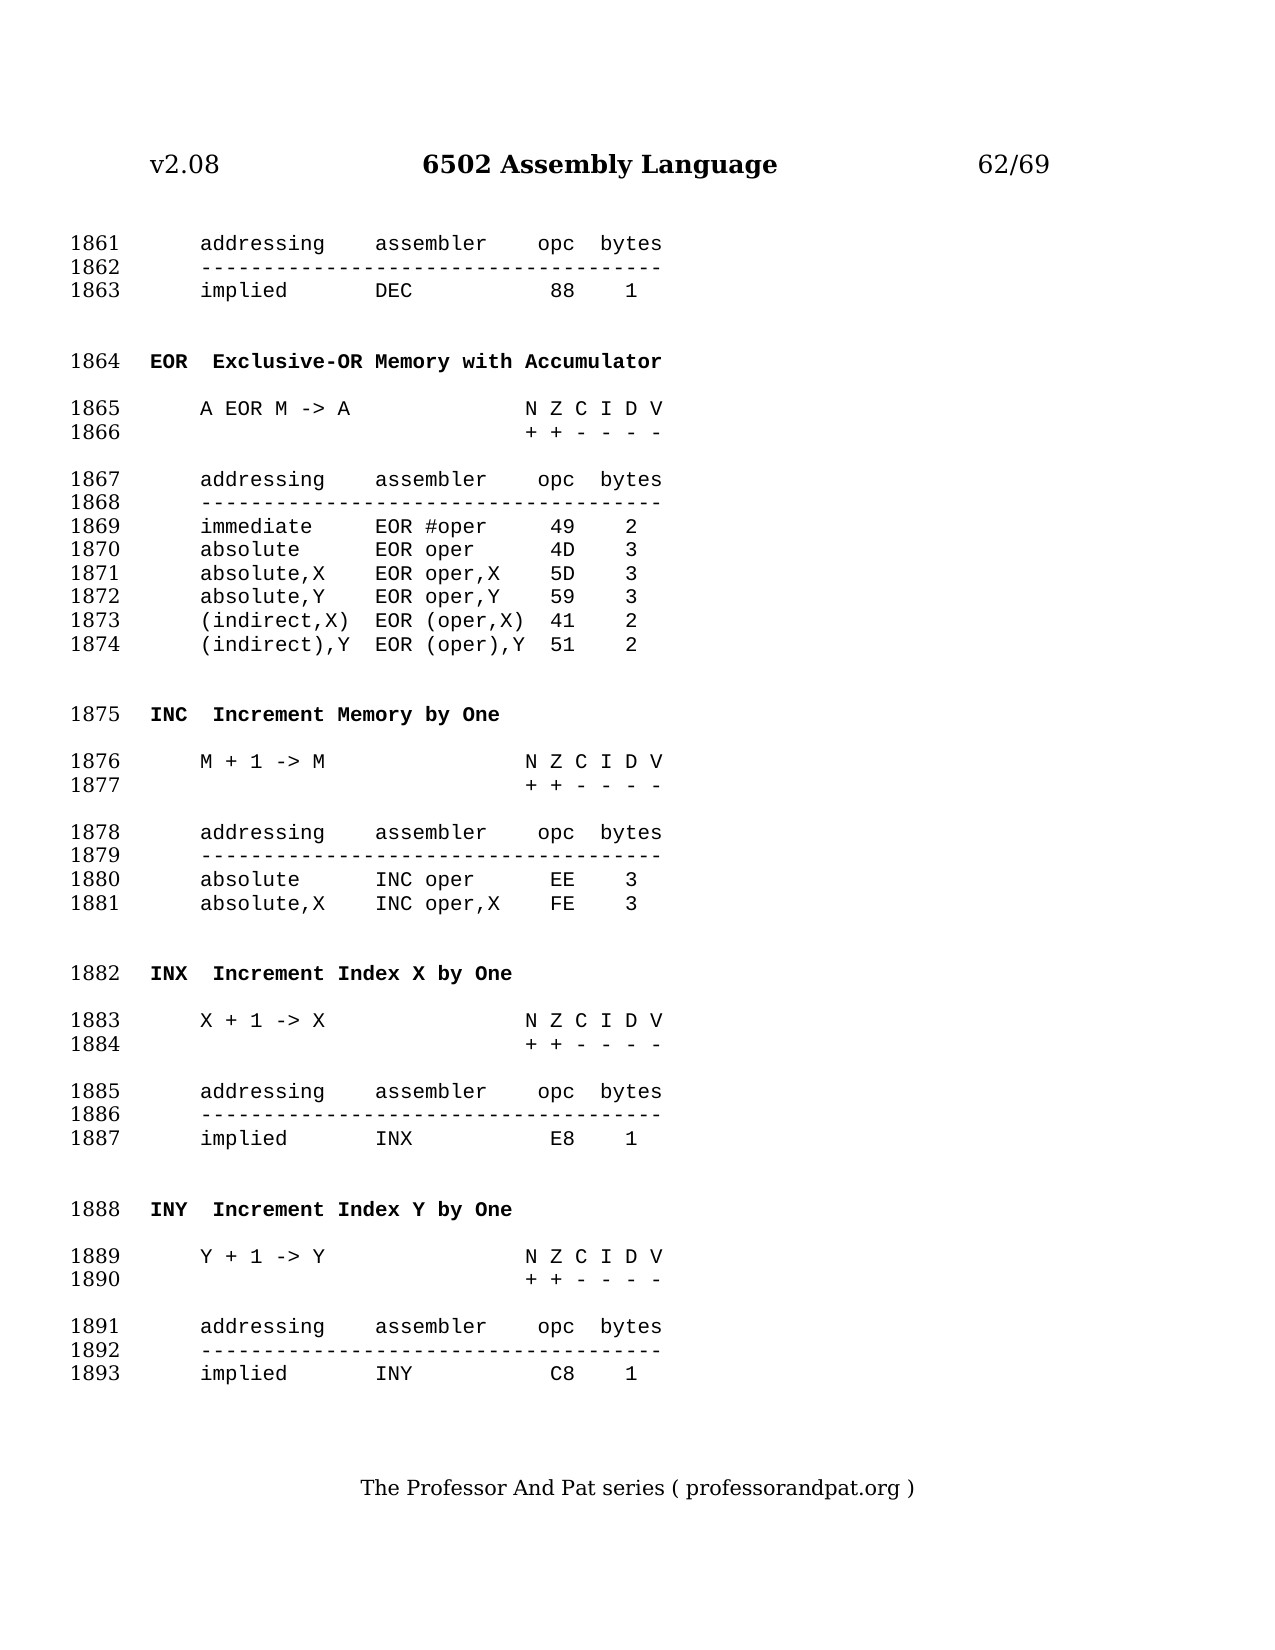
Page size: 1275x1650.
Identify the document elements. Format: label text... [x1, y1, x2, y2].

text absolute,X INC oper,X FE 3 [150, 893, 1125, 916]
text (indirect),Y EOR (oper),Y 51 2 [150, 634, 1125, 657]
text implied DEC 88 1 [150, 281, 1125, 304]
text addressing assembler opc bytes [150, 233, 1125, 257]
text ------------------------------------- [150, 846, 1125, 869]
text implied INY C8 1 [150, 1363, 1125, 1387]
text ------------------------------------- [150, 1104, 1125, 1128]
text INX Increment Index X by One [150, 963, 1125, 987]
text (indirect,X) EOR (oper,X) 41 2 [150, 610, 1125, 634]
text absolute,X EOR oper,X 5D 3 [150, 563, 1125, 587]
text INC Increment Memory by One [150, 704, 1125, 728]
text absolute EOR oper 4D 3 [150, 539, 1125, 563]
text A EOR M -> A N Z C I D V [150, 398, 1125, 422]
text Y + 1 -> Y N Z C I D V [150, 1246, 1125, 1269]
text immediate EOR #oper 49 2 [150, 516, 1125, 539]
text + + - - - - [150, 1034, 1125, 1057]
text + + - - - - [150, 422, 1125, 445]
text absolute INC oper EE 3 [150, 869, 1125, 893]
text EOR Exclusive-OR Memory with Accumulator [150, 351, 1125, 375]
text + + - - - - [150, 1269, 1125, 1293]
text addressing assembler opc bytes [150, 1081, 1125, 1104]
text absolute,Y EOR oper,Y 59 3 [150, 587, 1125, 610]
text X + 1 -> X N Z C I D V [150, 1010, 1125, 1034]
text + + - - - - [150, 775, 1125, 798]
text INY Increment Index Y by One [150, 1199, 1125, 1222]
text M + 1 -> M N Z C I D V [150, 751, 1125, 775]
text addressing assembler opc bytes [150, 1316, 1125, 1340]
text ------------------------------------- [150, 492, 1125, 516]
text addressing assembler opc bytes [150, 469, 1125, 492]
text implied INX E8 1 [150, 1128, 1125, 1152]
text ------------------------------------- [150, 1340, 1125, 1363]
text addressing assembler opc bytes [150, 822, 1125, 846]
text ------------------------------------- [150, 257, 1125, 281]
